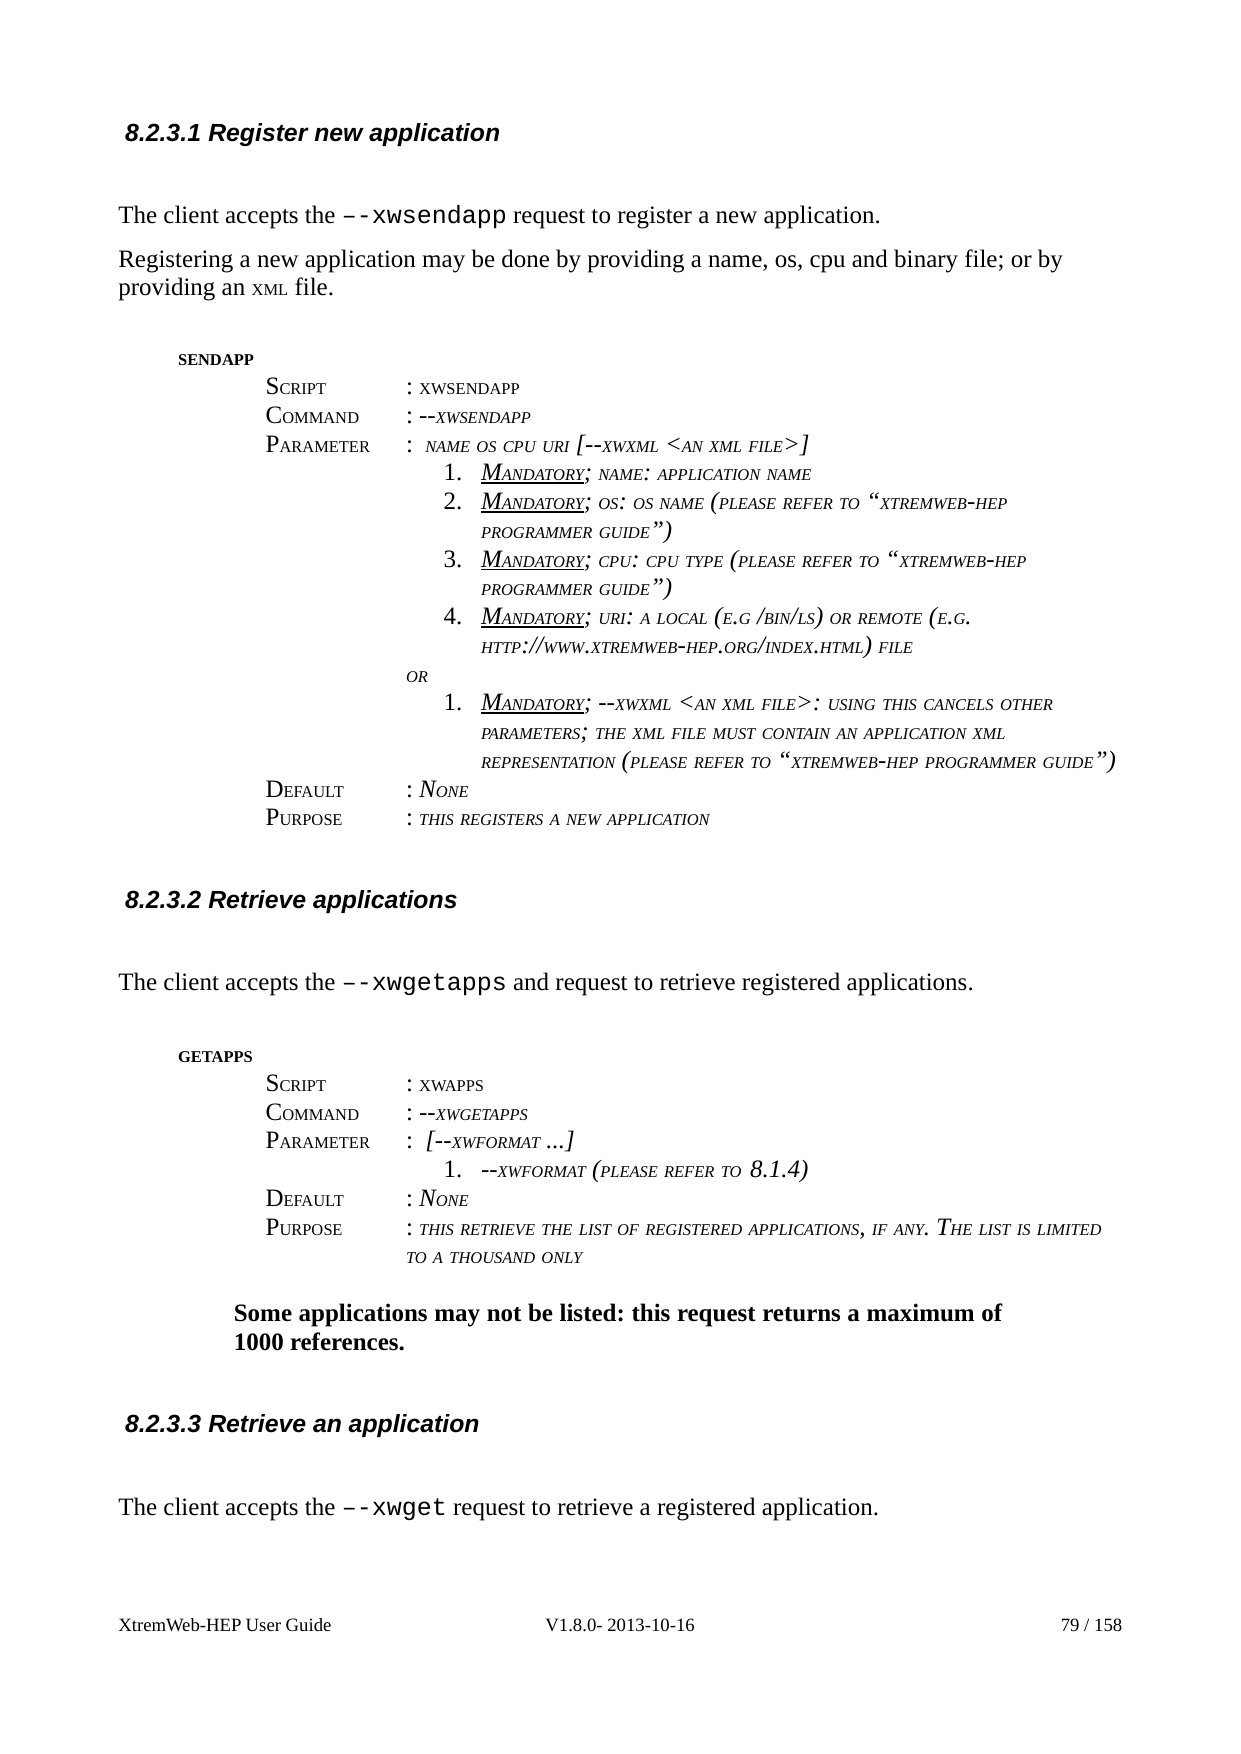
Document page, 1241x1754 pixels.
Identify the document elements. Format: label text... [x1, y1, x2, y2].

list Mandatory; cpu: cpu type (please refer to “xtremweb-hep programmer guide”) [443, 544, 1122, 601]
text Script : xwsendapp [265, 371, 1122, 400]
text The client accepts the –-xwsendapp request to register a new application. [118, 200, 1122, 231]
text The client accepts the –-xwgetapps and request to retrieve registered applications. [118, 967, 1122, 998]
text Purpose : this retrieve the list of registered applications, if any. The list is limited to a thousand only [265, 1212, 1122, 1269]
subtitle Retrieve applications [118, 885, 1122, 913]
text Some applications may not be listed: this request returns a maximum of 1000 references. [233, 1298, 1004, 1356]
list Mandatory; uri: a local (e.g /bin/ls) or remote (e.g. http://www.xtremweb-hep.org/index.html) file [443, 601, 1122, 659]
subtitle Retrieve an application [118, 1409, 1122, 1438]
text sendapp [178, 342, 1122, 371]
list Mandatory; name: application name [443, 457, 1122, 486]
text Command : --xwgetapps [265, 1097, 1122, 1126]
text Script : xwapps [265, 1068, 1122, 1097]
text Parameter : [--xwformat ...] [265, 1126, 1122, 1154]
text getapps [178, 1039, 1122, 1068]
list Mandatory; --xwxml <an xml file>: using this cancels other parameters; the xml file must contain an application xml representation (please refer to “xtremweb-hep programmer guide”) [443, 687, 1122, 774]
text Command : --xwsendapp [265, 400, 1122, 429]
text Purpose : this registers a new application [265, 802, 1122, 831]
text Default : None [265, 774, 1122, 802]
text Parameter : name os cpu uri [--xwxml <an xml file>] [265, 429, 1122, 457]
list --xwformat (please refer to 8.1.4) [443, 1154, 1122, 1183]
text Default : None [265, 1183, 1122, 1212]
text or [265, 659, 1122, 687]
list Mandatory; os: os name (please refer to “xtremweb-hep programmer guide”) [443, 486, 1122, 544]
subtitle Register new application [118, 118, 1122, 147]
text Registering a new application may be done by providing a name, os, cpu and binary file; or by providing an xml file. [118, 244, 1122, 301]
text The client accepts the –-xwget request to retrieve a registered application. [118, 1492, 1122, 1522]
